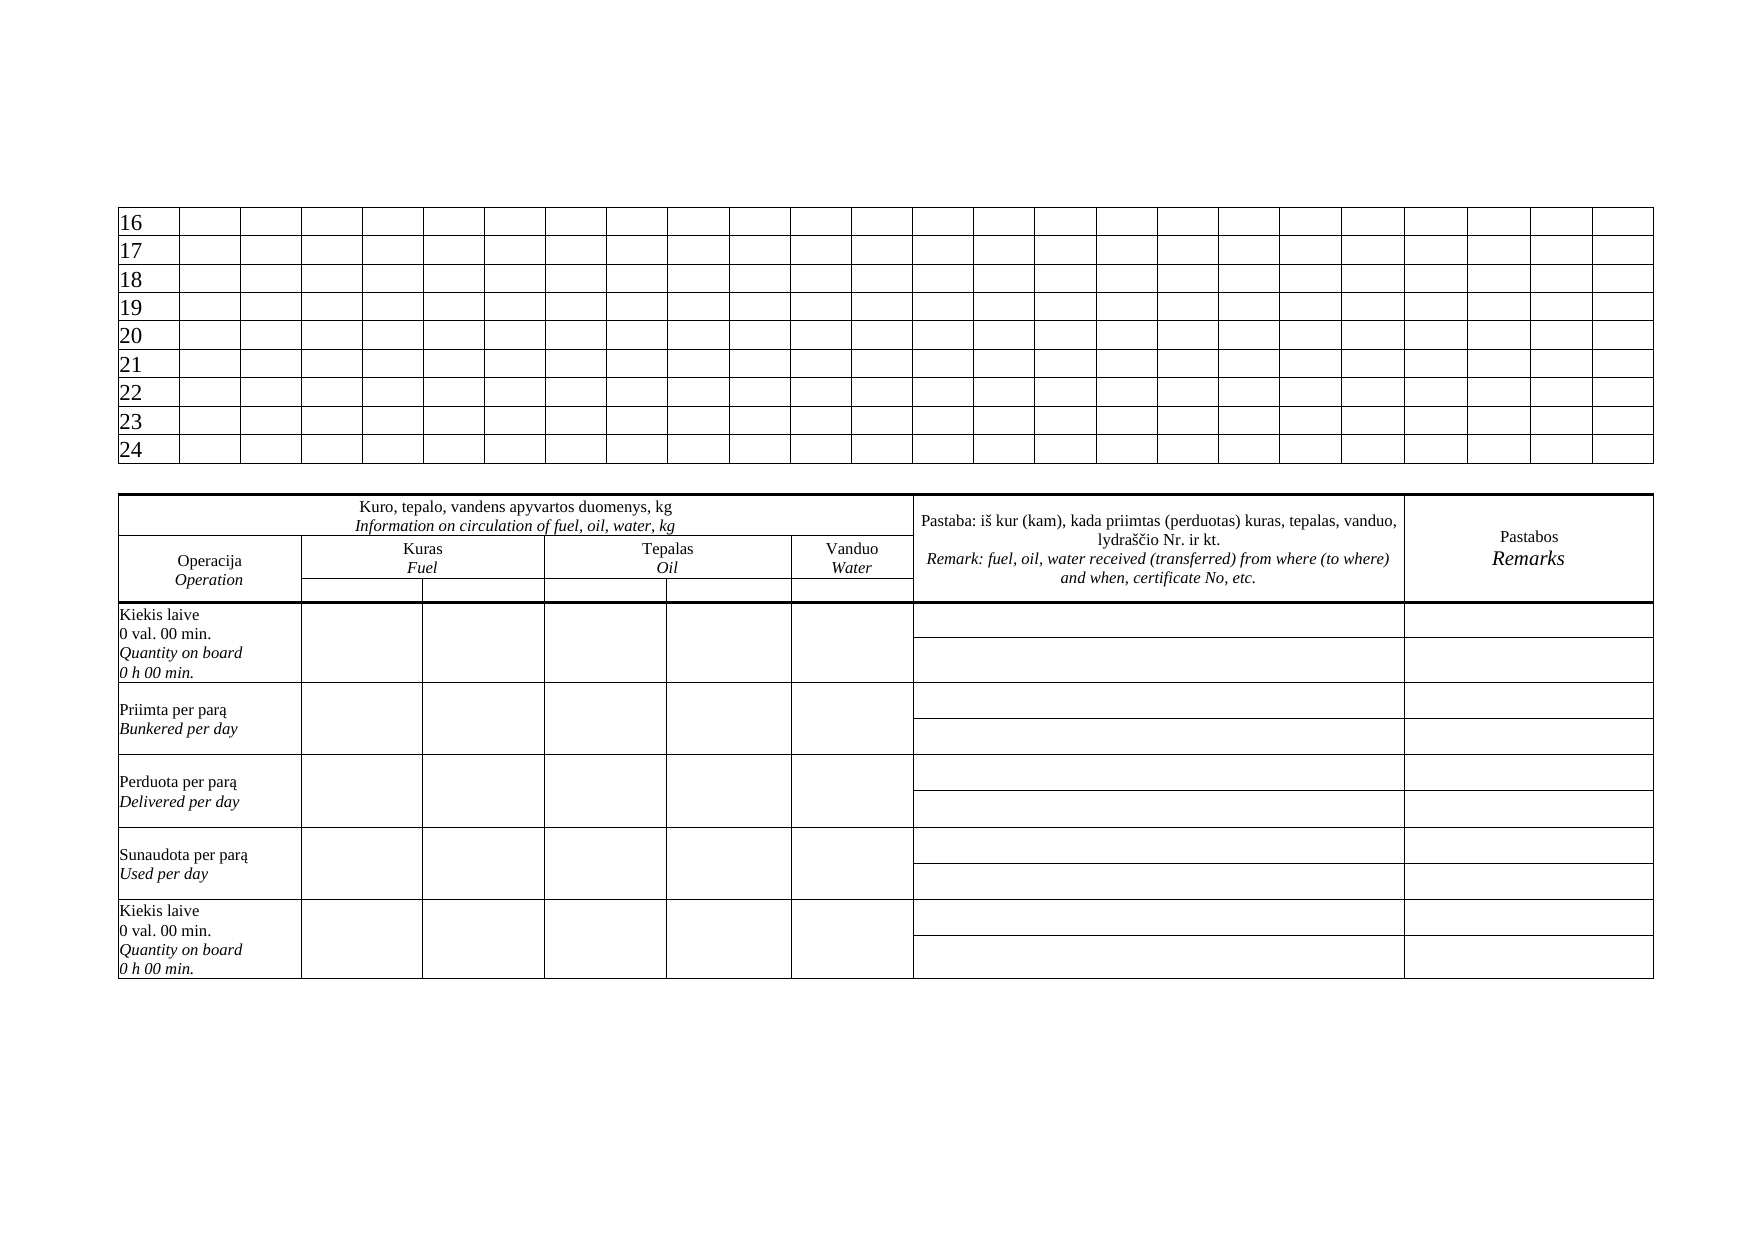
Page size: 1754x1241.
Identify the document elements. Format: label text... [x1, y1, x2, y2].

table_cell [1593, 208, 1653, 235]
table_cell [1158, 350, 1218, 377]
table_cell [667, 683, 791, 754]
table_cell [241, 265, 301, 292]
table_cell [1405, 683, 1653, 718]
table_cell [1531, 265, 1592, 292]
table_cell [1280, 321, 1341, 349]
table_cell [545, 604, 666, 682]
table_cell [1097, 293, 1157, 320]
table_cell [1097, 208, 1157, 235]
table_cell [974, 293, 1034, 320]
table_cell [302, 321, 362, 349]
table_cell [302, 604, 422, 682]
table_cell [302, 350, 362, 377]
table_cell [607, 378, 667, 406]
table_cell [302, 407, 362, 434]
table_cell [180, 293, 240, 320]
table_cell [607, 208, 667, 235]
table_cell [485, 321, 545, 349]
table_cell [363, 435, 423, 463]
table_cell [974, 378, 1034, 406]
table_cell [424, 350, 484, 377]
table_cell [667, 828, 791, 899]
table_cell [792, 604, 913, 682]
table_cell [1468, 435, 1530, 463]
table_cell [1158, 208, 1218, 235]
table_cell [1531, 236, 1592, 263]
table_cell [363, 293, 423, 320]
table_cell [241, 407, 301, 434]
table_cell [302, 683, 422, 754]
table_cell Perduota per parą Delivered per day [119, 755, 301, 827]
table_cell [607, 321, 667, 349]
table_cell [913, 350, 973, 377]
table_cell [1035, 321, 1096, 349]
table_cell [730, 236, 790, 263]
table_cell [1035, 293, 1096, 320]
table_cell [1405, 864, 1653, 899]
table_cell [1280, 265, 1341, 292]
table_cell [546, 435, 606, 463]
table_cell [1342, 293, 1404, 320]
table_cell [1405, 936, 1653, 978]
table_cell [1342, 378, 1404, 406]
table_cell [1219, 378, 1279, 406]
table_cell [363, 236, 423, 263]
table_cell [424, 265, 484, 292]
table_cell Tepalas Oil [545, 536, 791, 577]
table_cell [1280, 293, 1341, 320]
table_cell [1219, 208, 1279, 235]
table_cell Kuras Fuel [302, 536, 544, 577]
table_cell [1468, 321, 1530, 349]
table_cell [913, 265, 973, 292]
table_cell [546, 321, 606, 349]
table_cell [913, 435, 973, 463]
table_cell [913, 293, 973, 320]
table_cell [546, 350, 606, 377]
table_cell [1405, 755, 1653, 790]
table_cell [1405, 293, 1467, 320]
table_cell [1468, 236, 1530, 263]
table_cell [241, 350, 301, 377]
table_cell [607, 265, 667, 292]
table_cell [730, 265, 790, 292]
table_cell [424, 208, 484, 235]
table_cell [1593, 435, 1653, 463]
table_cell [852, 378, 912, 406]
table_cell [914, 791, 1404, 827]
table_cell [1158, 236, 1218, 263]
table_cell [1593, 350, 1653, 377]
table_cell [914, 936, 1404, 978]
table_cell [485, 236, 545, 263]
table_cell [852, 435, 912, 463]
table_cell [1219, 265, 1279, 292]
table_cell [1035, 407, 1096, 434]
table_cell [791, 208, 851, 235]
table_cell [852, 236, 912, 263]
table_cell 19 [119, 293, 179, 320]
table_cell [1342, 435, 1404, 463]
table_cell [730, 407, 790, 434]
table_cell [1280, 407, 1341, 434]
table_cell [1593, 293, 1653, 320]
table_cell [424, 407, 484, 434]
table_cell [1531, 350, 1592, 377]
table_cell [668, 435, 729, 463]
table_cell [1280, 208, 1341, 235]
table_cell [302, 293, 362, 320]
table_cell [1342, 407, 1404, 434]
table_cell [1405, 208, 1467, 235]
table_cell [363, 321, 423, 349]
table_cell [668, 407, 729, 434]
table_cell [791, 378, 851, 406]
table_cell [485, 378, 545, 406]
table_cell [1531, 208, 1592, 235]
table_cell [1097, 236, 1157, 263]
table_cell [545, 579, 666, 601]
table_cell [974, 208, 1034, 235]
table_cell [974, 435, 1034, 463]
table_cell [852, 321, 912, 349]
table_cell [791, 321, 851, 349]
table_cell [1219, 407, 1279, 434]
table_cell [1468, 265, 1530, 292]
table_cell [914, 604, 1404, 637]
table_cell [1097, 350, 1157, 377]
table_cell [1035, 236, 1096, 263]
table_cell [913, 321, 973, 349]
table_cell [667, 755, 791, 827]
table_cell [363, 378, 423, 406]
table_cell [914, 828, 1404, 863]
table_cell [1468, 407, 1530, 434]
table_cell [1035, 378, 1096, 406]
table_cell [668, 293, 729, 320]
table_cell [1219, 435, 1279, 463]
table_cell [974, 236, 1034, 263]
table_cell [180, 321, 240, 349]
table_cell [730, 378, 790, 406]
table_cell [914, 683, 1404, 718]
table_cell [485, 350, 545, 377]
table_cell [545, 828, 666, 899]
table_cell [1468, 208, 1530, 235]
table_cell [302, 378, 362, 406]
table_cell [1342, 321, 1404, 349]
table_cell [423, 900, 544, 978]
table_cell [974, 350, 1034, 377]
table_cell [546, 265, 606, 292]
table_cell [546, 236, 606, 263]
table_cell [423, 755, 544, 827]
table_cell [1405, 407, 1467, 434]
table_cell [914, 864, 1404, 899]
table_cell [607, 236, 667, 263]
table_cell [302, 579, 422, 601]
table_cell [852, 293, 912, 320]
table_cell [1405, 638, 1653, 682]
table_cell [1531, 378, 1592, 406]
table_cell [607, 350, 667, 377]
table_cell [1035, 435, 1096, 463]
table_cell [1219, 350, 1279, 377]
table_cell [1035, 208, 1096, 235]
table_cell 21 [119, 350, 179, 377]
table_cell Vanduo Water [792, 536, 913, 577]
table_cell [792, 755, 913, 827]
table_cell [1035, 350, 1096, 377]
table_cell [1531, 435, 1592, 463]
table_cell 18 [119, 265, 179, 292]
table_cell [546, 378, 606, 406]
table_cell Operacija Operation [119, 536, 301, 601]
table_cell [1280, 378, 1341, 406]
table_cell [913, 407, 973, 434]
table_cell [1158, 293, 1218, 320]
table_cell [913, 378, 973, 406]
table_cell [1158, 321, 1218, 349]
table_cell [363, 265, 423, 292]
table_header Pastaba: iš kur (kam), kada priimtas (perduotas) kuras, tepalas, vanduo, lydraščio Nr. ir kt. Remark: fuel, oil, water received (transferred) from where (to where) and when, certificate No, etc. [914, 496, 1404, 601]
table_cell [1158, 265, 1218, 292]
table_cell [1158, 378, 1218, 406]
table_cell [730, 208, 790, 235]
table_cell [180, 208, 240, 235]
table_cell [423, 828, 544, 899]
table_cell [1405, 900, 1653, 935]
table_cell [1158, 407, 1218, 434]
table_cell [1097, 265, 1157, 292]
table_cell [1219, 236, 1279, 263]
table_cell [424, 321, 484, 349]
table_cell [1280, 350, 1341, 377]
table_cell [1405, 791, 1653, 827]
table_cell [241, 435, 301, 463]
table_cell [791, 435, 851, 463]
table_cell [180, 378, 240, 406]
table_cell [667, 579, 791, 601]
table_cell [914, 638, 1404, 682]
table_cell [302, 828, 422, 899]
table_cell [914, 719, 1404, 754]
table_cell [1405, 604, 1653, 637]
table_cell [791, 293, 851, 320]
table_cell [791, 265, 851, 292]
table_cell 22 [119, 378, 179, 406]
table_cell [302, 265, 362, 292]
table_cell 23 [119, 407, 179, 434]
table_cell [1280, 435, 1341, 463]
table_cell [1593, 265, 1653, 292]
table_cell [1342, 350, 1404, 377]
table_cell Sunaudota per parą Used per day [119, 828, 301, 899]
table_cell [241, 321, 301, 349]
table_cell [791, 350, 851, 377]
table_cell [730, 435, 790, 463]
table_cell [730, 293, 790, 320]
table_cell [668, 265, 729, 292]
table_cell [423, 579, 544, 601]
table_cell [424, 435, 484, 463]
table_cell [1468, 350, 1530, 377]
table_cell [913, 208, 973, 235]
table_cell [241, 293, 301, 320]
table_cell [1531, 293, 1592, 320]
table_cell 20 [119, 321, 179, 349]
table_cell [667, 604, 791, 682]
table_cell [1593, 378, 1653, 406]
table_cell [791, 236, 851, 263]
table_cell [668, 350, 729, 377]
table_cell [423, 683, 544, 754]
table_cell [180, 236, 240, 263]
table_cell [607, 407, 667, 434]
table_cell [1468, 378, 1530, 406]
table_cell [1280, 236, 1341, 263]
table_cell [180, 265, 240, 292]
table_cell [546, 293, 606, 320]
table_cell 17 [119, 236, 179, 263]
table_cell [485, 435, 545, 463]
table_cell [914, 755, 1404, 790]
table_cell [424, 236, 484, 263]
table_cell [974, 321, 1034, 349]
table_cell [485, 208, 545, 235]
table_cell [1097, 378, 1157, 406]
table_cell [1097, 407, 1157, 434]
table_cell [1342, 236, 1404, 263]
table_cell [1405, 236, 1467, 263]
table_cell [668, 321, 729, 349]
table_cell [1593, 407, 1653, 434]
table_cell [914, 900, 1404, 935]
table_cell [485, 293, 545, 320]
table_cell [485, 407, 545, 434]
table_cell [545, 900, 666, 978]
table_cell [546, 208, 606, 235]
table_cell [180, 350, 240, 377]
table_cell [1405, 378, 1467, 406]
table_cell [1405, 435, 1467, 463]
table_cell [545, 683, 666, 754]
table_cell [792, 579, 913, 601]
table_cell [423, 604, 544, 682]
table_cell [180, 407, 240, 434]
table_cell [302, 755, 422, 827]
table_cell [363, 208, 423, 235]
table_cell [730, 321, 790, 349]
table_cell [852, 407, 912, 434]
table_cell [1405, 350, 1467, 377]
table_cell [974, 265, 1034, 292]
table_cell [1405, 719, 1653, 754]
table_cell [1531, 321, 1592, 349]
table_cell [607, 435, 667, 463]
table_cell [668, 378, 729, 406]
table_cell [607, 293, 667, 320]
table_cell [180, 435, 240, 463]
table_cell [302, 208, 362, 235]
table_cell [1342, 208, 1404, 235]
table_cell [1593, 321, 1653, 349]
table_cell [424, 378, 484, 406]
table_cell [1219, 321, 1279, 349]
table_cell [1158, 435, 1218, 463]
table_cell [1531, 407, 1592, 434]
table_cell [302, 900, 422, 978]
table_cell [241, 378, 301, 406]
table_cell [913, 236, 973, 263]
table_cell [1405, 828, 1653, 863]
table_cell [730, 350, 790, 377]
table_cell [852, 350, 912, 377]
table_cell [974, 407, 1034, 434]
table_cell [792, 828, 913, 899]
table_cell [1097, 435, 1157, 463]
table_cell [667, 900, 791, 978]
table_cell [363, 407, 423, 434]
table_cell [241, 236, 301, 263]
table_cell Priimta per parą Bunkered per day [119, 683, 301, 754]
table_cell [792, 900, 913, 978]
table_cell [241, 208, 301, 235]
table_cell [302, 435, 362, 463]
table_cell [668, 208, 729, 235]
table_cell [852, 208, 912, 235]
table_cell [668, 236, 729, 263]
table_header Pastabos Remarks [1405, 496, 1653, 601]
table_cell [1035, 265, 1096, 292]
table_cell [1468, 293, 1530, 320]
table_cell [363, 350, 423, 377]
table_cell [302, 236, 362, 263]
table_cell [1219, 293, 1279, 320]
table_cell Kiekis laive 0 val. 00 min. Quantity on board 0 h 00 min. [119, 604, 301, 682]
table_cell [1405, 265, 1467, 292]
table_cell [852, 265, 912, 292]
table_cell [546, 407, 606, 434]
table_cell [424, 293, 484, 320]
table_header Kuro, tepalo, vandens apyvartos duomenys, kg Information on circulation of fuel, oil, water, kg [119, 496, 913, 535]
table_cell Kiekis laive 0 val. 00 min. Quantity on board 0 h 00 min. [119, 900, 301, 978]
table_cell [1097, 321, 1157, 349]
table_cell [485, 265, 545, 292]
table_cell [545, 755, 666, 827]
table_cell [1405, 321, 1467, 349]
table_cell 16 [119, 208, 179, 235]
table_cell [791, 407, 851, 434]
table_cell 24 [119, 435, 179, 463]
table_cell [1593, 236, 1653, 263]
table_cell [792, 683, 913, 754]
table_cell [1342, 265, 1404, 292]
